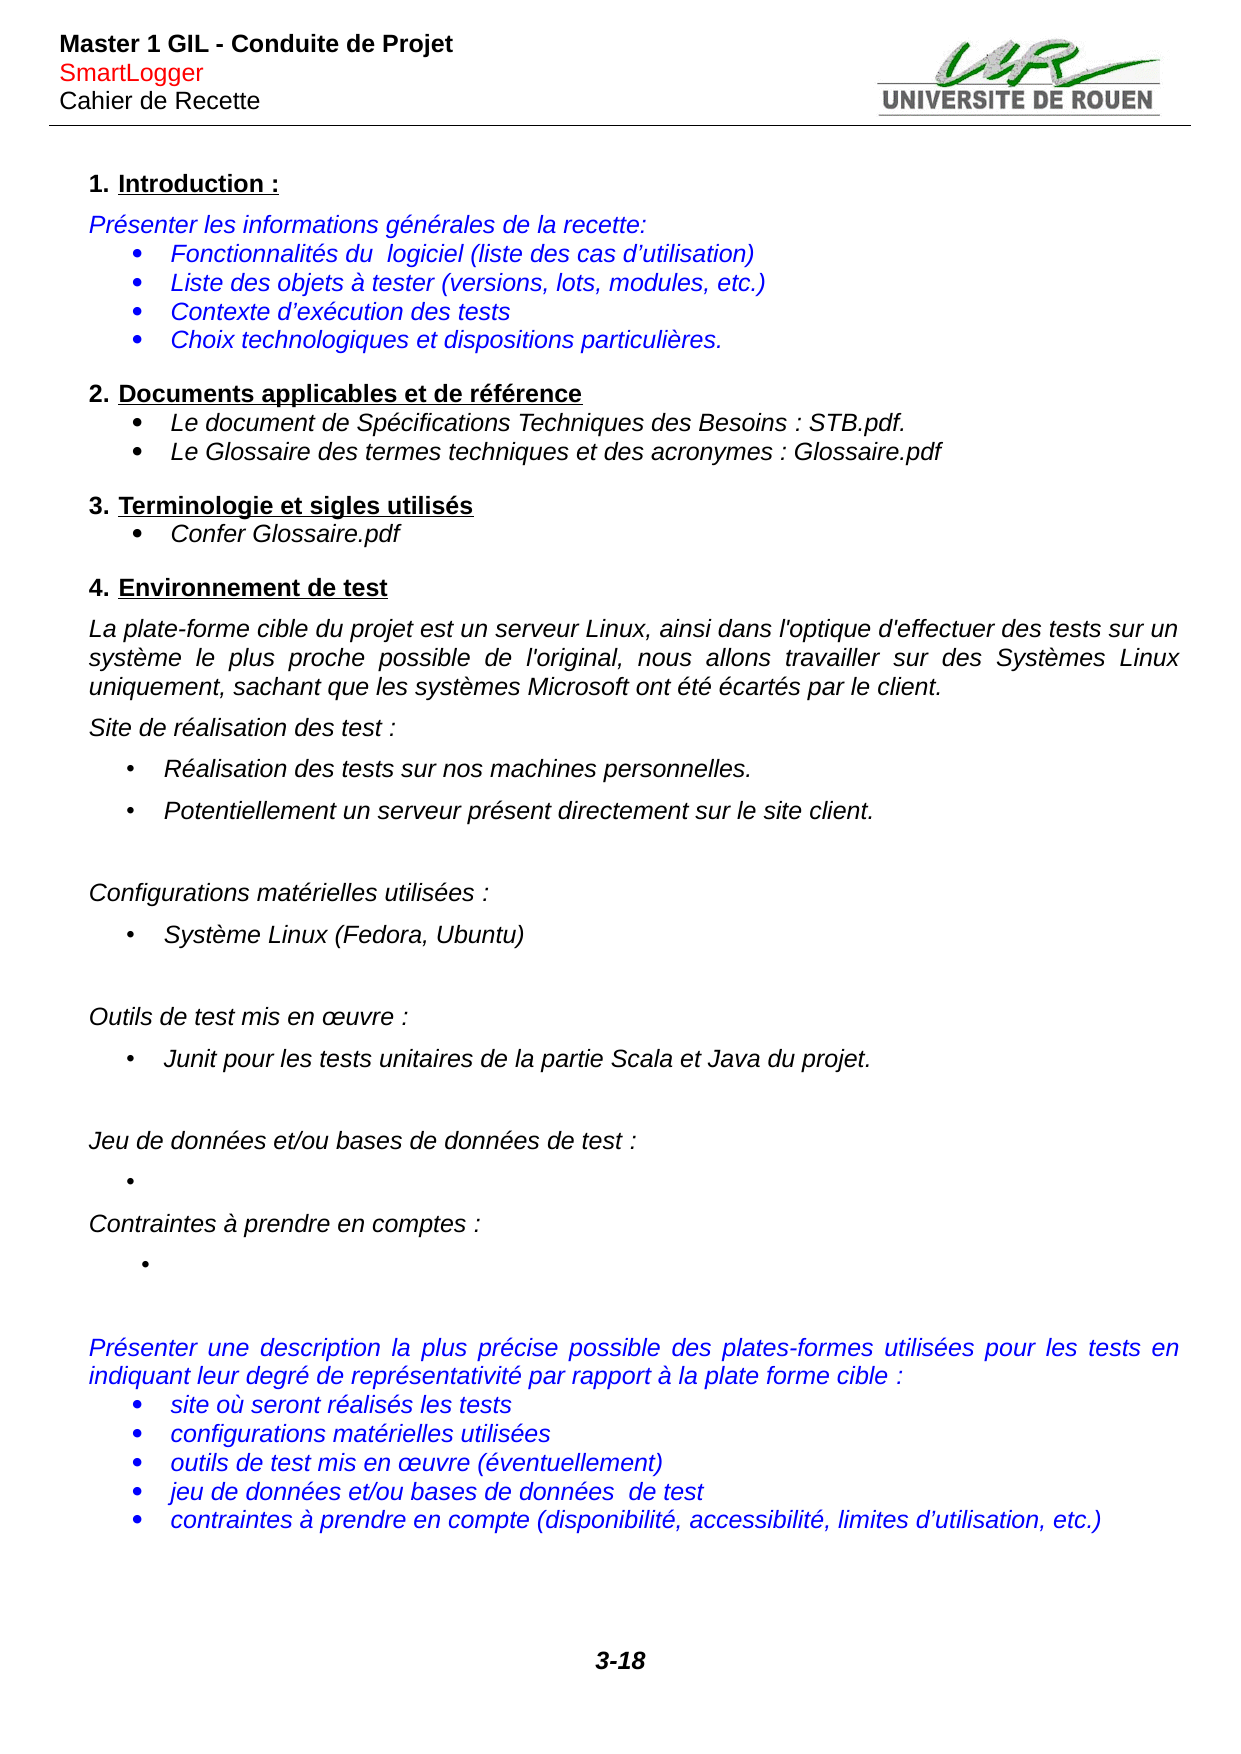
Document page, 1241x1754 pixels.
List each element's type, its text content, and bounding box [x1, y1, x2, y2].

subtitle Terminologie et sigles utilisés [89, 491, 1181, 519]
text La plate-forme cible du projet est un serveur Linux, ainsi dans l'optique d'effectuer des tests sur un système le plus proche possible de l'original, nous allons travailler sur des Systèmes Linux uniquement, sachant que les systèmes Microsoft ont été écartés par le client. [89, 614, 1181, 701]
list Contexte d’exécution des tests [133, 296, 1181, 325]
list Système Linux (Fedora, Ubuntu) [126, 920, 1181, 948]
list Réalisation des tests sur nos machines personnelles. [126, 754, 1181, 783]
list Le Glossaire des termes techniques et des acronymes : Glossaire.pdf [133, 437, 1181, 466]
subtitle Introduction : [88, 169, 1181, 197]
list site où seront réalisés les tests [133, 1390, 1181, 1419]
list Le document de Spécifications Techniques des Besoins : STB.pdf. [133, 408, 1181, 437]
list configurations matérielles utilisées [133, 1419, 1181, 1448]
text Site de réalisation des test : [89, 713, 1181, 742]
list Confer Glossaire.pdf [133, 519, 1181, 548]
picture [872, 32, 1170, 118]
list contraintes à prendre en compte (disponibilité, accessibilité, limites d’utilisation, etc.) [133, 1506, 1181, 1534]
list Junit pour les tests unitaires de la partie Scala et Java du projet. [126, 1043, 1181, 1072]
list outils de test mis en œuvre (éventuellement) [133, 1448, 1181, 1477]
text Contraintes à prendre en comptes : [89, 1209, 1181, 1237]
text Configurations matérielles utilisées : [89, 878, 1181, 907]
subtitle Environnement de test [89, 573, 1181, 602]
list jeu de données et/ou bases de données de test [133, 1477, 1181, 1506]
text Outils de test mis en œuvre : [89, 1002, 1181, 1031]
text Présenter une description la plus précise possible des plates-formes utilisées pour les tests en indiquant leur degré de représentativité par rapport à la plate forme cible : [89, 1333, 1181, 1390]
subtitle Documents applicables et de référence [89, 379, 1181, 408]
list Potentiellement un serveur présent directement sur le site client. [126, 796, 1181, 825]
list Fonctionnalités du logiciel (liste des cas d’utilisation) [133, 239, 1181, 268]
list Choix technologiques et dispositions particulières. [133, 325, 1181, 354]
list Liste des objets à tester (versions, lots, modules, etc.) [133, 268, 1181, 296]
text Jeu de données et/ou bases de données de test : [89, 1126, 1181, 1155]
text Présenter les informations générales de la recette: [89, 210, 1181, 239]
